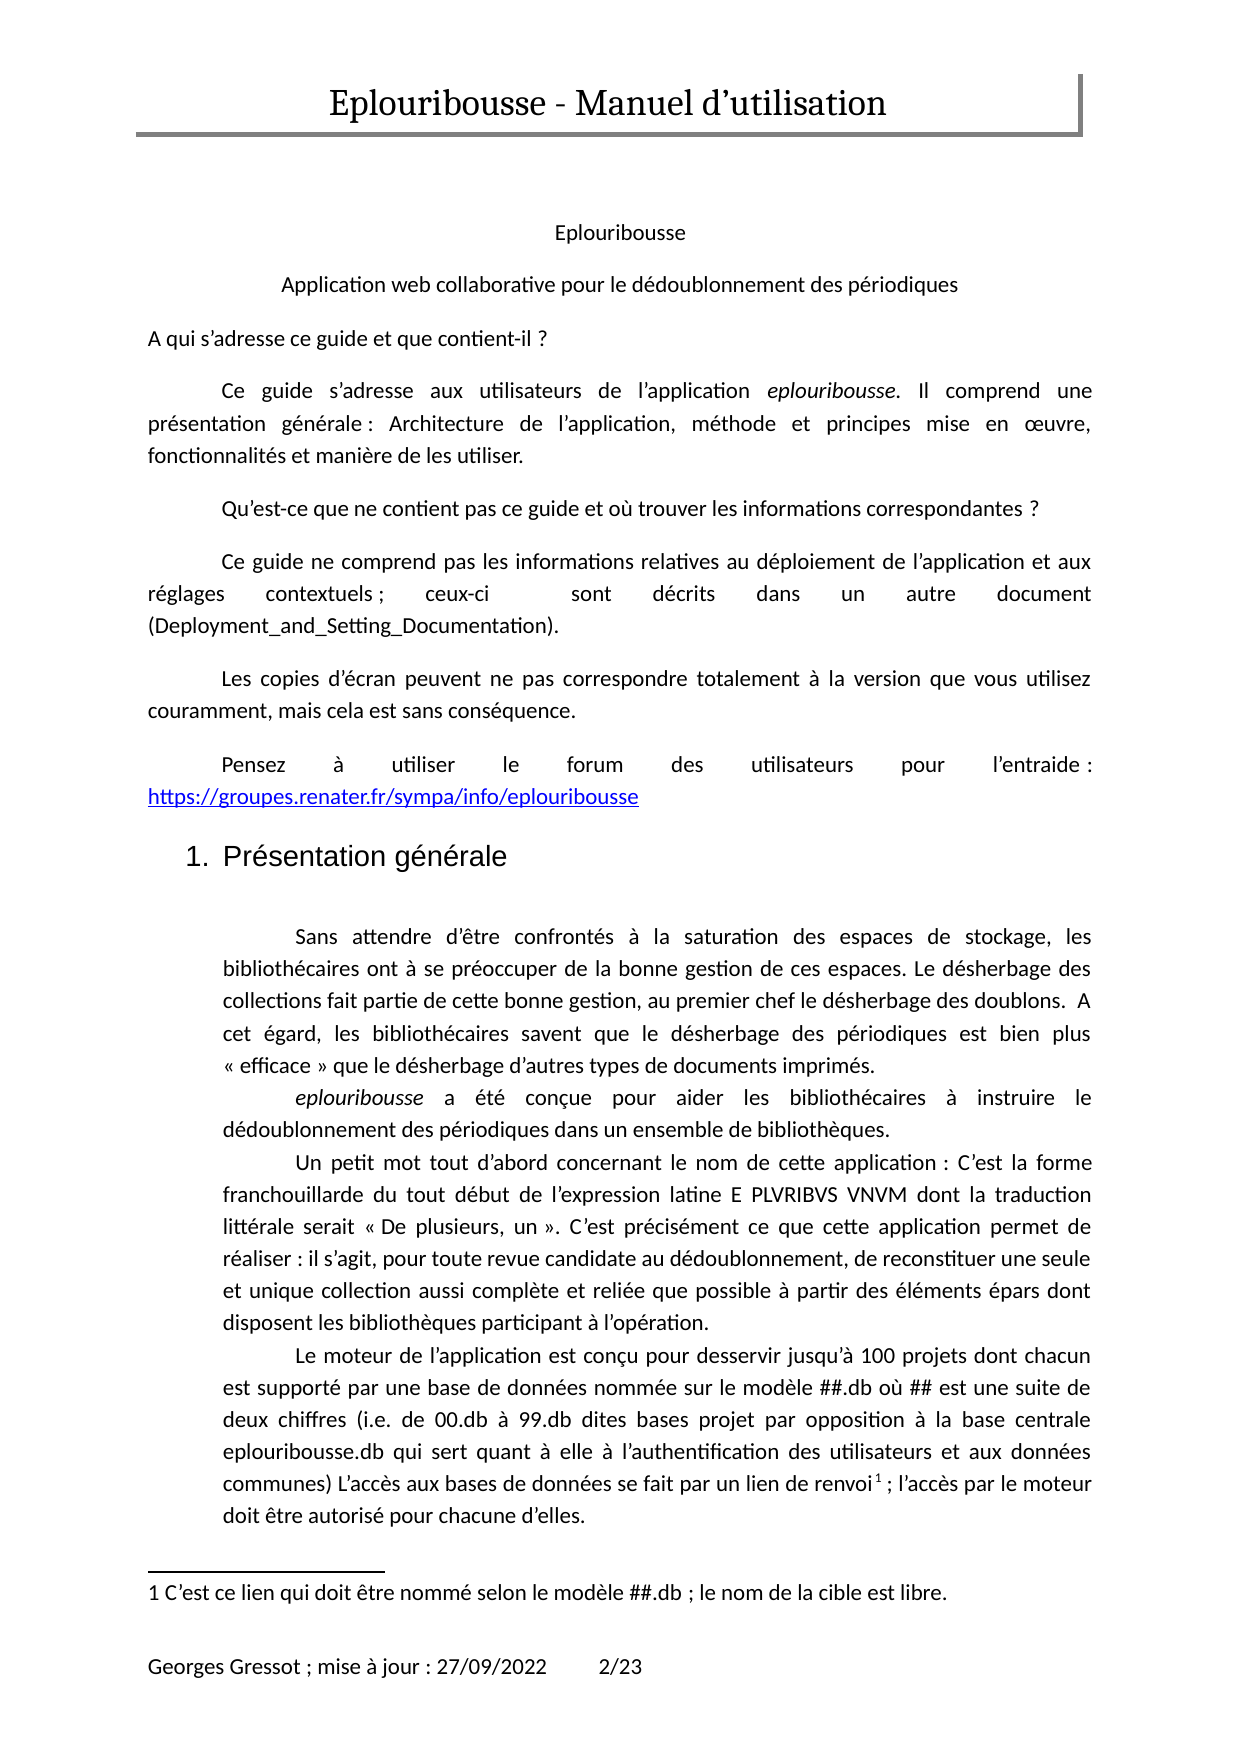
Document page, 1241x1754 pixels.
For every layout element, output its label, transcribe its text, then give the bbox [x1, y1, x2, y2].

text Application web collaborative pour le dédoublonnement des périodiques [148, 271, 1093, 299]
list Un petit mot tout d’abord concernant le nom de cette application : C’est la forme franchouillarde du tout début de l’expression latine E PLVRIBVS VNVM dont la traduction littérale serait « De plusieurs, un ». C’est précisément ce que cette application permet de réaliser : il s’agit, pour toute revue candidate au dédoublonnement, de reconstituer une seule et unique collection aussi complète et reliée que possible à partir des éléments épars dont disposent les bibliothèques participant à l’opération. [223, 1148, 1093, 1337]
list Le moteur de l’application est conçu pour desservir jusqu’à 100 projets dont chacun est supporté par une base de données nommée sur le modèle ##.db où ## est une suite de deux chiffres (i.e. de 00.db à 99.db dites bases projet par opposition à la base centrale eplouribousse.db qui sert quant à elle à l’authentification des utilisateurs et aux données communes) L’accès aux bases de données se fait par un lien de renvoi ; l’accès par le moteur doit être autorisé pour chacune d’elles. [223, 1341, 1093, 1530]
text C’est ce lien qui doit être nommé selon le modèle ##.db ; le nom de la cible est libre. [148, 1578, 1093, 1606]
text A qui s’adresse ce guide et que contient-il ? [148, 324, 1093, 352]
text Ce guide ne comprend pas les informations relatives au déploiement de l’application et aux réglages contextuels ; ceux-ci sont décrits dans un autre document (Deployment_and_Setting_Documentation). [148, 547, 1093, 639]
text Qu’est-ce que ne contient pas ce guide et où trouver les informations correspondantes ? [148, 494, 1093, 522]
text Pensez à utiliser le forum des utilisateurs pour l’entraide : https://groupes.renater.fr/sympa/info/eplouribousse [148, 750, 1093, 810]
text Eplouribousse [148, 218, 1093, 246]
text Les copies d’écran peuvent ne pas correspondre totalement à la version que vous utilisez couramment, mais cela est sans conséquence. [148, 664, 1093, 725]
text Ce guide s’adresse aux utilisateurs de l’application eplouribousse. Il comprend une présentation générale : Architecture de l’application, méthode et principes mise en œuvre, fonctionnalités et manière de les utiliser. [148, 377, 1093, 469]
subtitle Présentation générale [185, 839, 1093, 873]
list eplouribousse a été conçue pour aider les bibliothécaires à instruire le dédoublonnement des périodiques dans un ensemble de bibliothèques. [223, 1083, 1093, 1143]
list Sans attendre d’être confrontés à la saturation des espaces de stockage, les bibliothécaires ont à se préoccuper de la bonne gestion de ces espaces. Le désherbage des collections fait partie de cette bonne gestion, au premier chef le désherbage des doublons. A cet égard, les bibliothécaires savent que le désherbage des périodiques est bien plus « efficace » que le désherbage d’autres types de documents imprimés. [223, 922, 1093, 1079]
